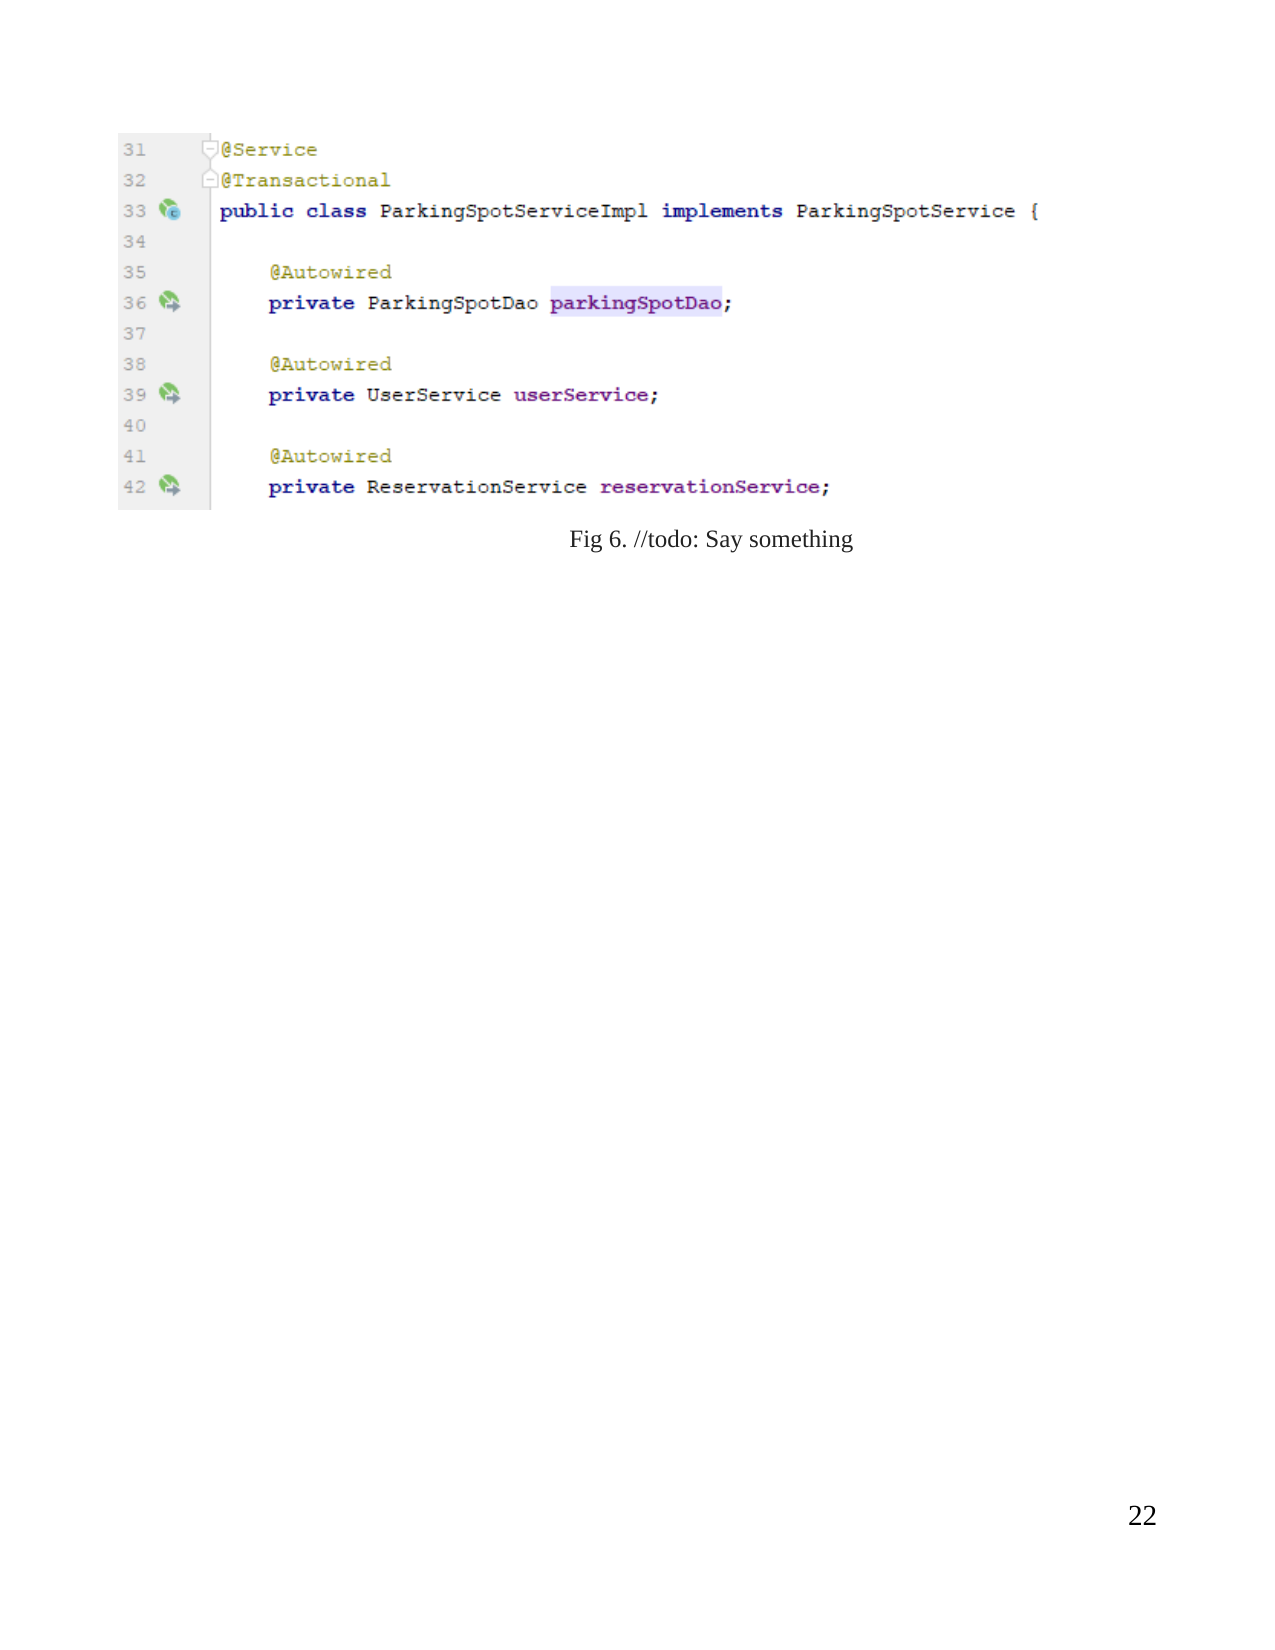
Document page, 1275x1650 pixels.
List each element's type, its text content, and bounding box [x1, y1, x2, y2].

text Fig 6. //todo: Say something [118, 510, 1157, 552]
picture [118, 133, 1157, 510]
text [118, 118, 1157, 133]
